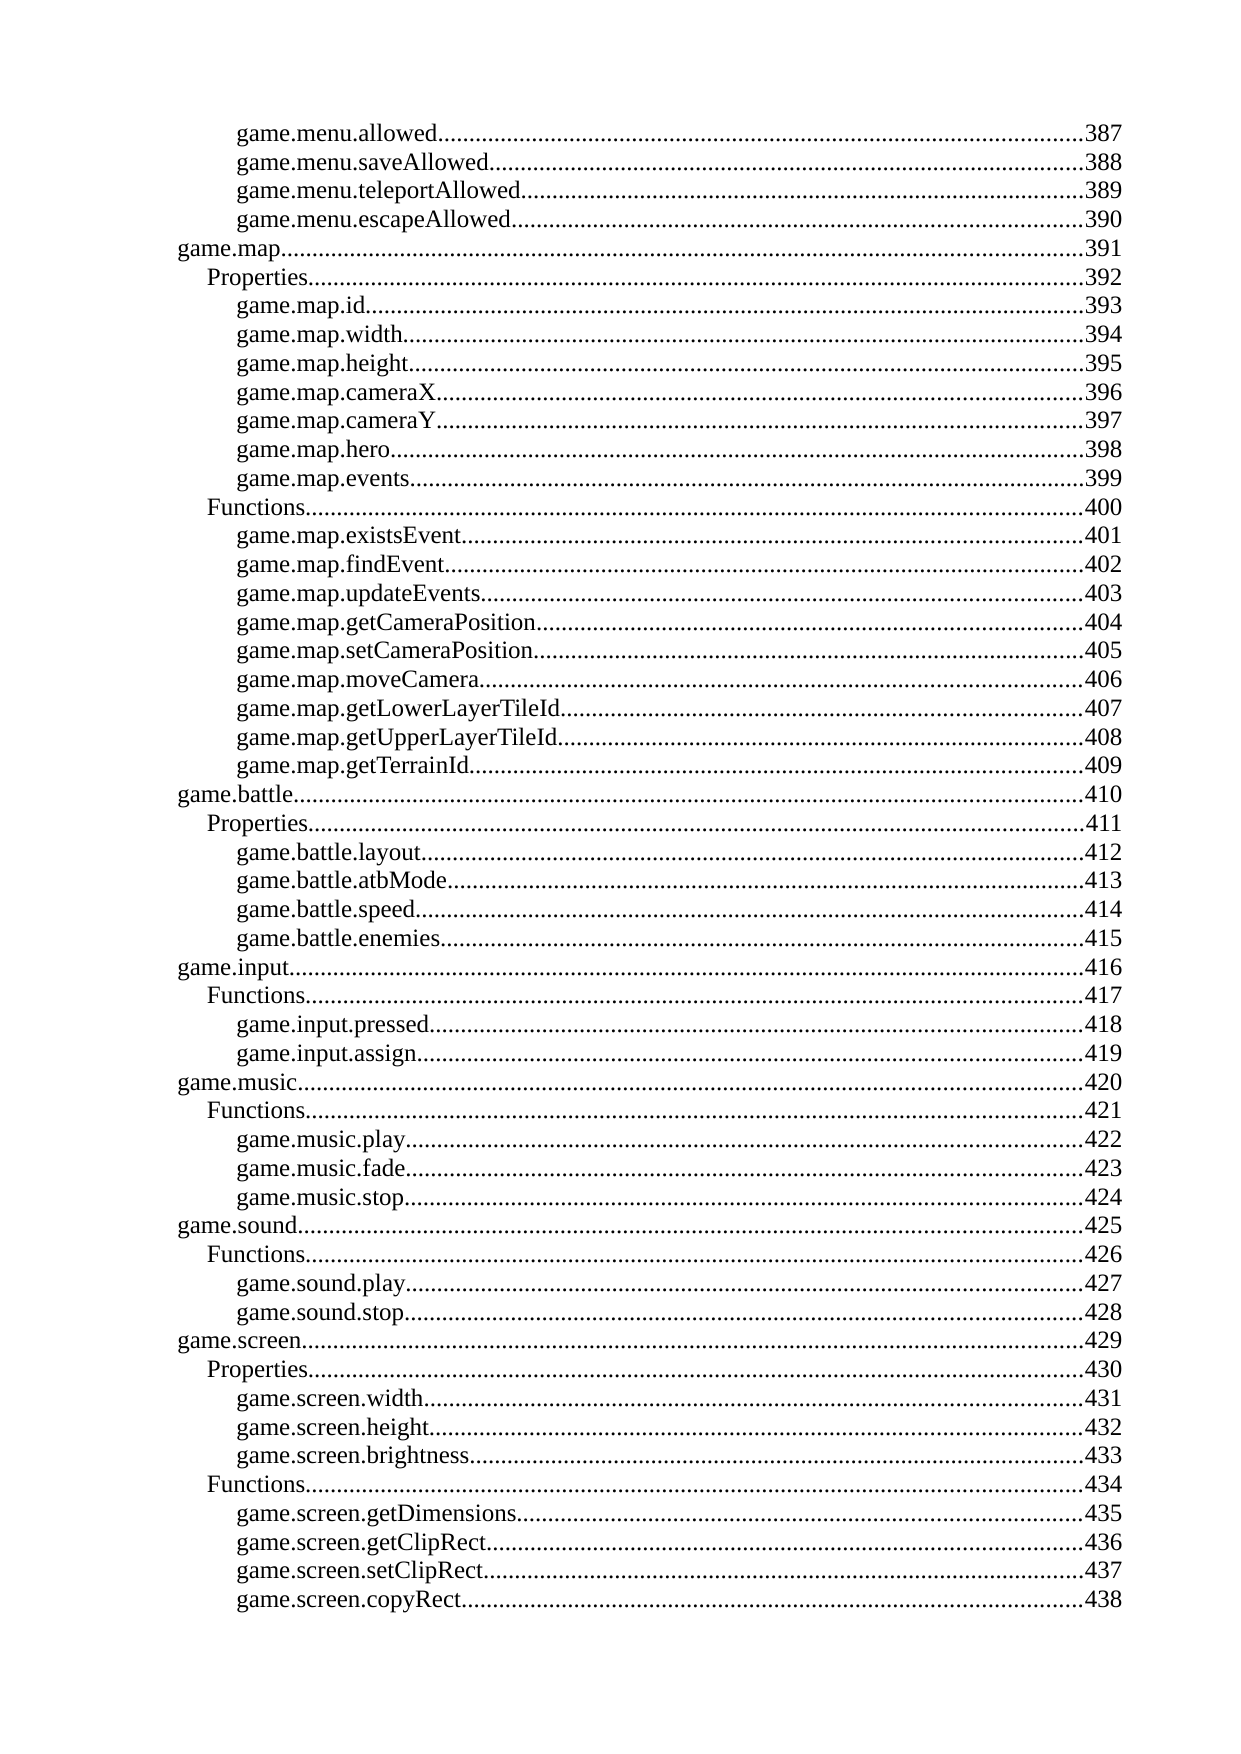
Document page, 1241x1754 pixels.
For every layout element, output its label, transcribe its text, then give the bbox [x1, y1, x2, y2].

text game.map 391 [177, 233, 1122, 262]
text game.menu.saveAllowed 388 [236, 147, 1122, 176]
text game.input.assign 419 [236, 1038, 1122, 1067]
text game.battle.enemies 415 [236, 923, 1122, 952]
text game.map.getLowerLayerTileId 407 [236, 693, 1122, 722]
text game.battle 410 [177, 779, 1122, 808]
text game.map.getUpperLayerTileId 408 [236, 722, 1122, 751]
text Functions 421 [207, 1096, 1122, 1124]
text game.input 416 [177, 952, 1122, 981]
text game.sound 425 [177, 1211, 1122, 1239]
text game.battle.speed 414 [236, 894, 1122, 923]
text game.map.id 393 [236, 291, 1122, 319]
text game.screen.width 431 [236, 1383, 1122, 1412]
text game.screen.getDimensions 435 [236, 1498, 1122, 1527]
text game.map.setCameraPosition 405 [236, 636, 1122, 664]
text game.map.getCameraPosition 404 [236, 607, 1122, 636]
text game.sound.play 427 [236, 1268, 1122, 1297]
text game.screen.copyRect 438 [236, 1584, 1122, 1613]
text game.map.events 399 [236, 463, 1122, 492]
text game.map.hero 398 [236, 434, 1122, 463]
text Properties 411 [207, 808, 1122, 837]
text game.screen.setClipRect 437 [236, 1556, 1122, 1584]
text game.map.height 395 [236, 348, 1122, 377]
text game.screen.getClipRect 436 [236, 1527, 1122, 1556]
text Functions 434 [207, 1469, 1122, 1498]
text game.sound.stop 428 [236, 1297, 1122, 1326]
text Functions 426 [207, 1239, 1122, 1268]
text game.menu.allowed 387 [236, 118, 1122, 147]
text game.screen.height 432 [236, 1412, 1122, 1441]
text Functions 417 [207, 981, 1122, 1009]
text Properties 430 [207, 1354, 1122, 1383]
text game.battle.atbMode 413 [236, 866, 1122, 894]
text game.map.cameraX 396 [236, 377, 1122, 406]
text game.map.cameraY 397 [236, 406, 1122, 434]
text game.input.pressed 418 [236, 1009, 1122, 1038]
text game.music.play 422 [236, 1124, 1122, 1153]
text game.screen 429 [177, 1326, 1122, 1354]
text game.screen.brightness 433 [236, 1441, 1122, 1469]
text Functions 400 [207, 492, 1122, 521]
text Properties 392 [207, 262, 1122, 291]
text game.map.existsEvent 401 [236, 521, 1122, 549]
text game.music.fade 423 [236, 1153, 1122, 1182]
text game.map.width 394 [236, 319, 1122, 348]
text game.menu.teleportAllowed 389 [236, 176, 1122, 204]
text game.music.stop 424 [236, 1182, 1122, 1211]
text game.music 420 [177, 1067, 1122, 1096]
text game.map.findEvent 402 [236, 549, 1122, 578]
text game.map.moveCamera 406 [236, 664, 1122, 693]
text game.map.getTerrainId 409 [236, 751, 1122, 779]
text game.battle.layout 412 [236, 837, 1122, 866]
text game.map.updateEvents 403 [236, 578, 1122, 607]
text game.menu.escapeAllowed 390 [236, 204, 1122, 233]
